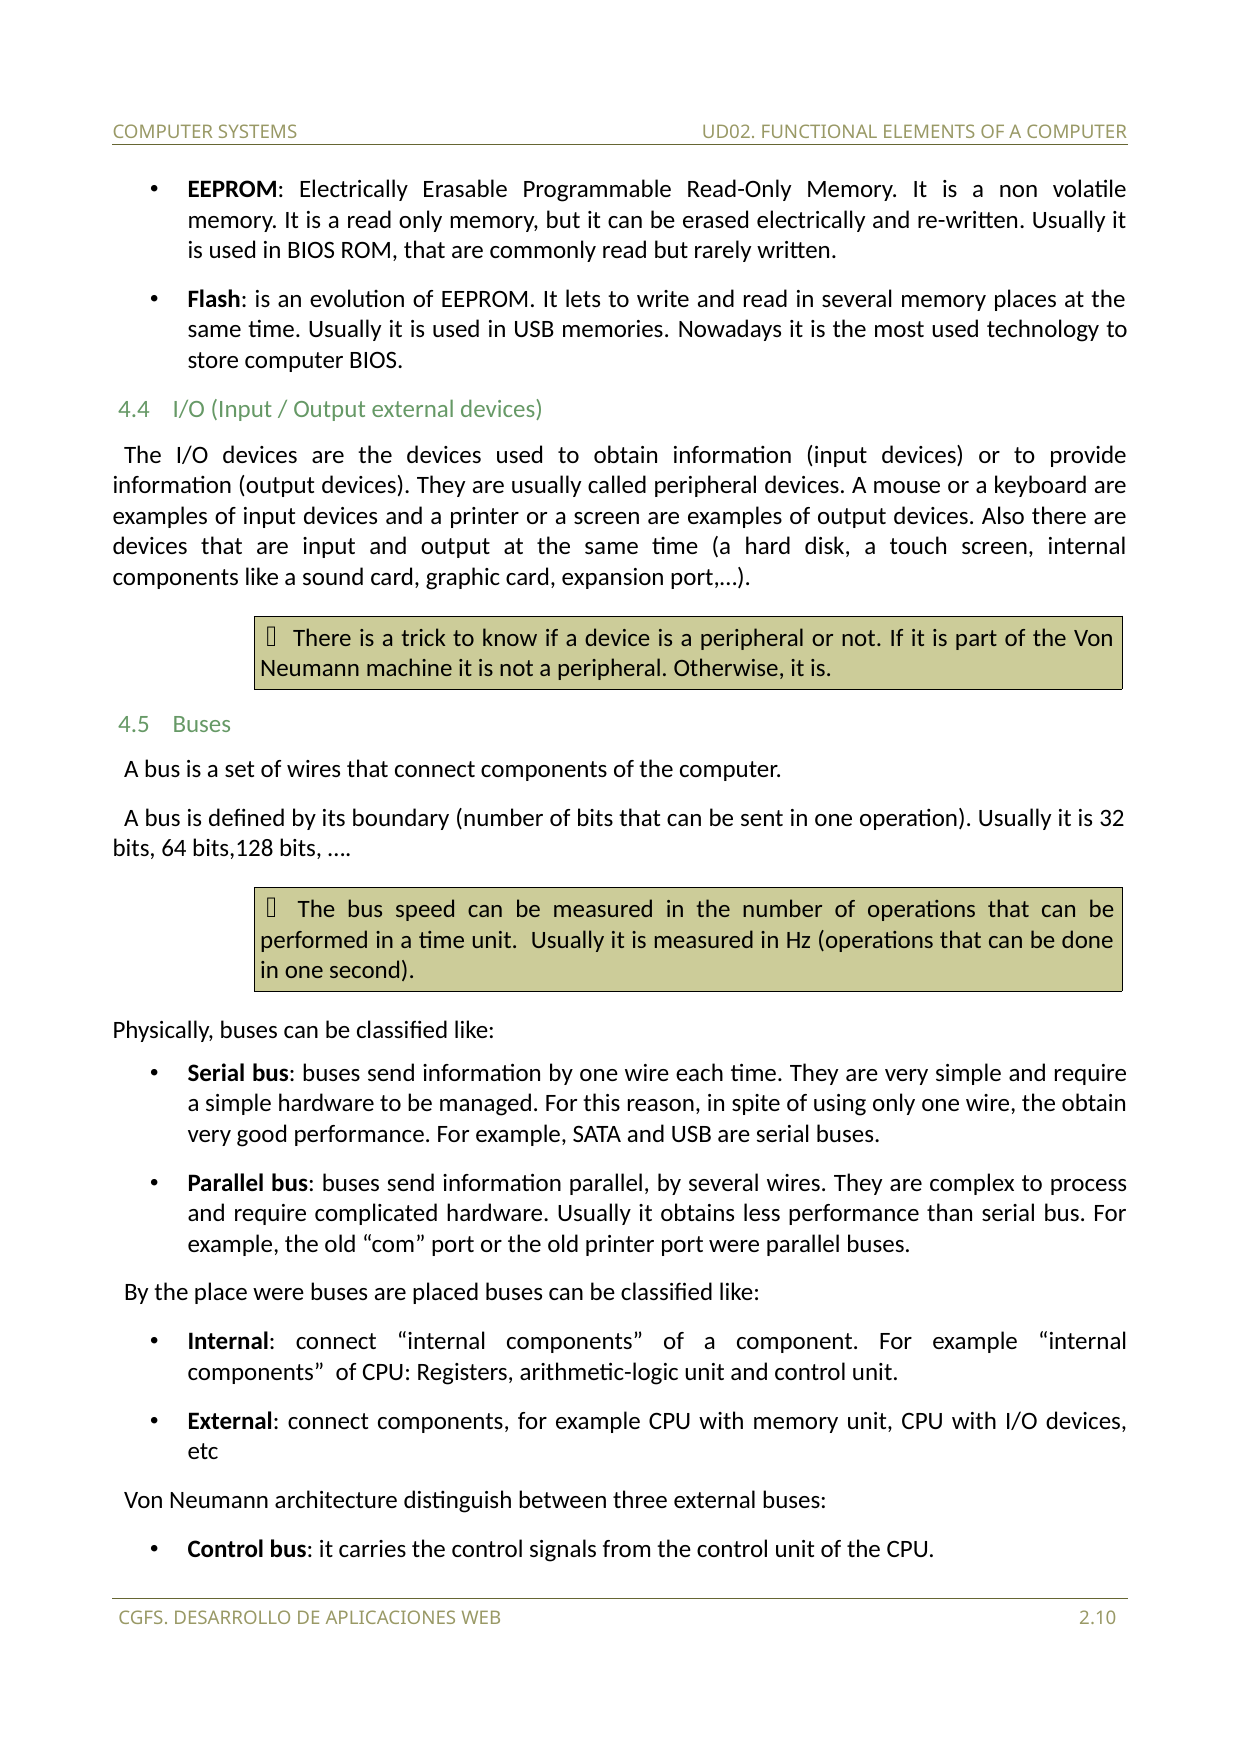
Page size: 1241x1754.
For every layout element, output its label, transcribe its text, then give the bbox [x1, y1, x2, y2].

list Control bus: it carries the control signals from the control unit of the CPU. [150, 1533, 1128, 1563]
text A bus is a set of wires that connect components of the computer. [112, 753, 1128, 783]
list EEPROM: Electrically Erasable Programmable Read-Only Memory. It is a non volatile memory. It is a read only memory, but it can be erased electrically and re-written. Usually it is used in BIOS ROM, that are commonly read but rarely written. [150, 173, 1128, 265]
subtitle Buses [112, 708, 1128, 738]
text The I/O devices are the devices used to obtain information (input devices) or to provide information (output devices). They are usually called peripheral devices. A mouse or a keyboard are examples of input devices and a printer or a screen are examples of output devices. Also there are devices that are input and output at the same time (a hard disk, a touch screen, internal components like a sound card, graphic card, expansion port,…). [112, 439, 1128, 591]
list External: connect components, for example CPU with memory unit, CPU with I/O devices, etc [150, 1405, 1128, 1466]
text Von Neumann architecture distinguish between three external buses: [112, 1484, 1128, 1515]
subtitle I/O (Input / Output external devices) [112, 393, 1128, 424]
list Internal: connect “internal components” of a component. For example “internal components” of CPU: Registers, arithmetic-logic unit and control unit. [150, 1325, 1128, 1386]
list Physically, buses can be classified like: [112, 1014, 1128, 1045]
list Parallel bus: buses send information parallel, by several wires. They are complex to process and require complicated hardware. Usually it obtains less performance than serial bus. For example, the old “com” port or the old printer port were parallel buses. [150, 1167, 1128, 1258]
list Serial bus: buses send information by one wire each time. They are very simple and require a simple hardware to be managed. For this reason, in spite of using only one wire, the obtain very good performance. For example, SATA and USB are serial buses. [150, 1057, 1128, 1148]
text  There is a trick to know if a device is a peripheral or not. If it is part of the Von Neumann machine it is not a peripheral. Otherwise, it is. [255, 617, 1122, 689]
text By the place were buses are placed buses can be classified like: [112, 1277, 1128, 1307]
list Flash: is an evolution of EEPROM. It lets to write and read in several memory places at the same time. Usually it is used in USB memories. Nowadays it is the most used technology to store computer BIOS. [150, 283, 1128, 375]
text A bus is defined by its boundary (number of bits that can be sent in one operation). Usually it is 32 bits, 64 bits,128 bits, …. [112, 802, 1128, 863]
text  The bus speed can be measured in the number of operations that can be performed in a time unit. Usually it is measured in Hz (operations that can be done in one second). [255, 888, 1122, 991]
